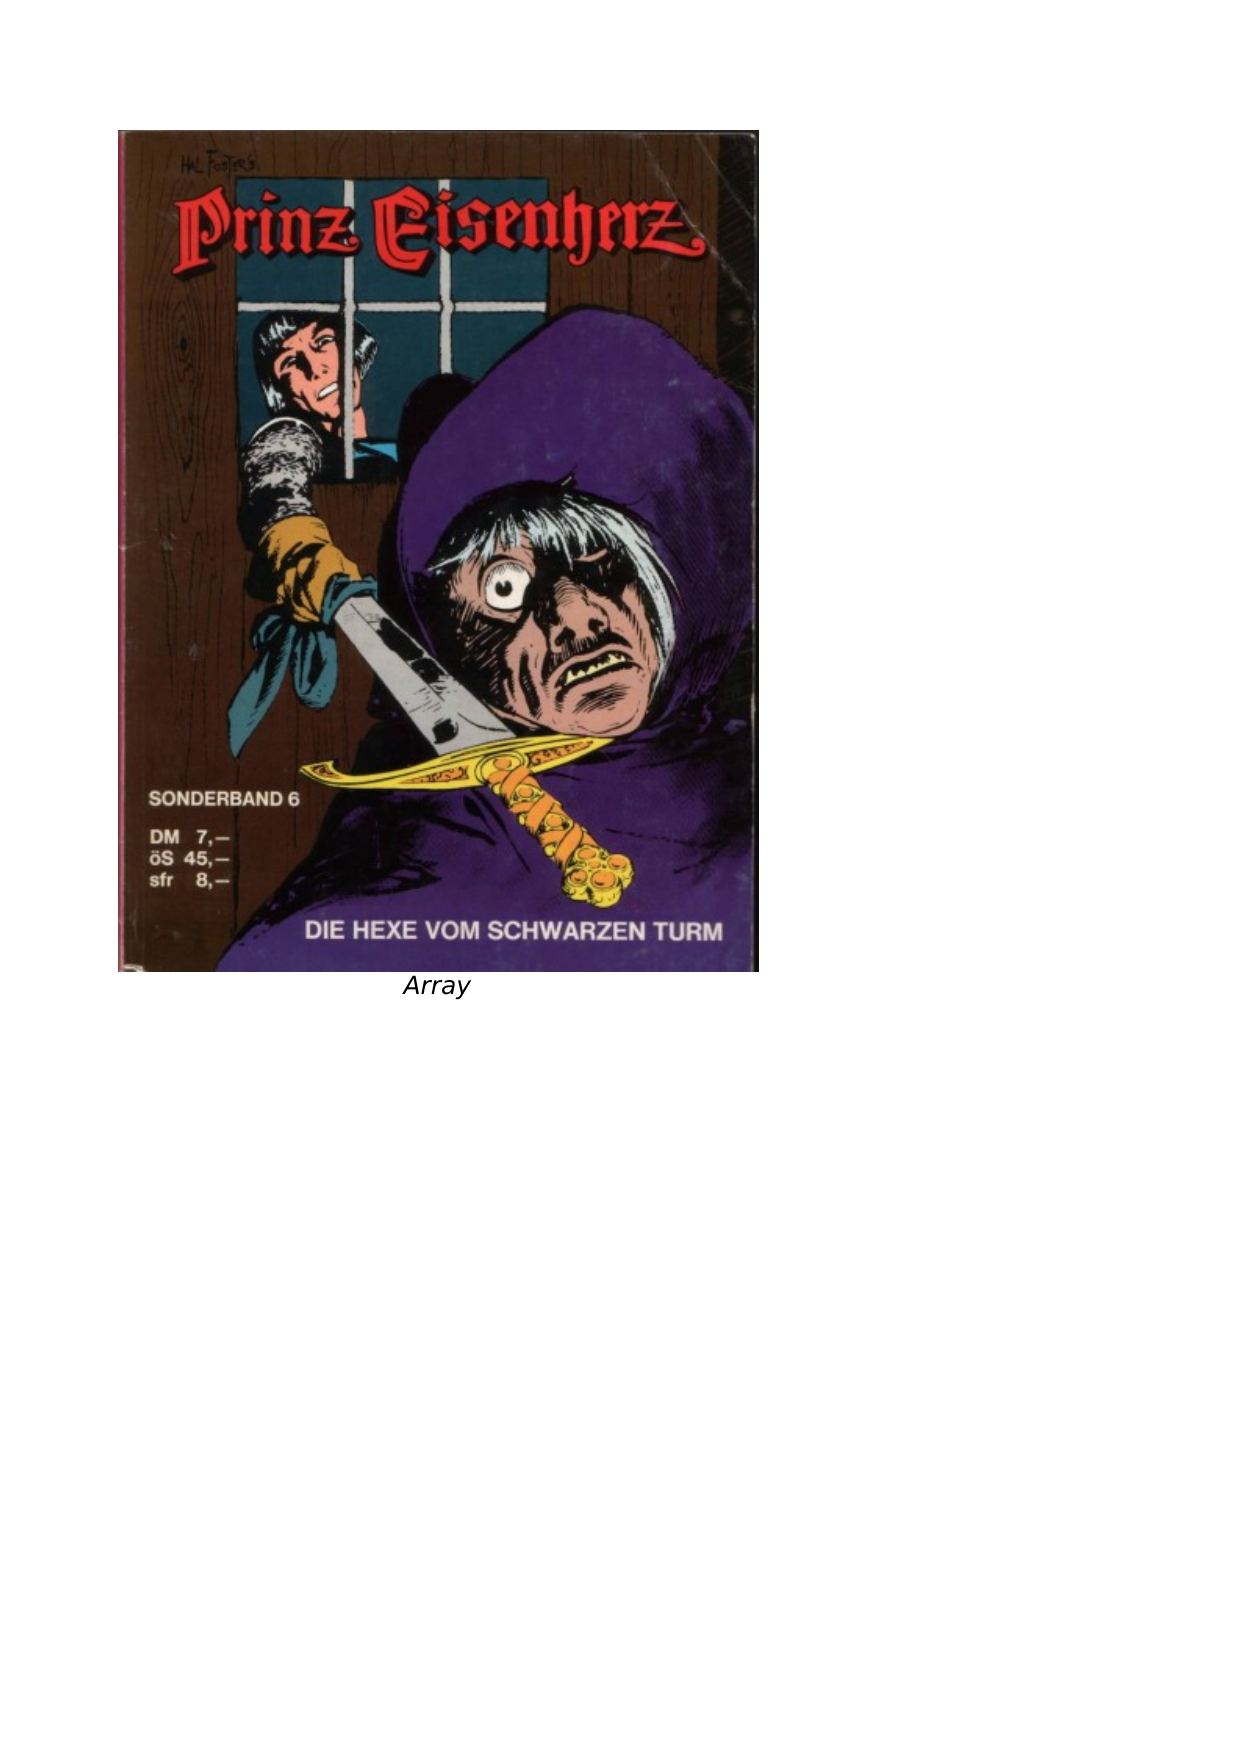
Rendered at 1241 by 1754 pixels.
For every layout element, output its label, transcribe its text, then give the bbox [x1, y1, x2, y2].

text [118, 118, 1122, 1000]
picture [118, 130, 759, 972]
text Array [118, 972, 759, 1000]
